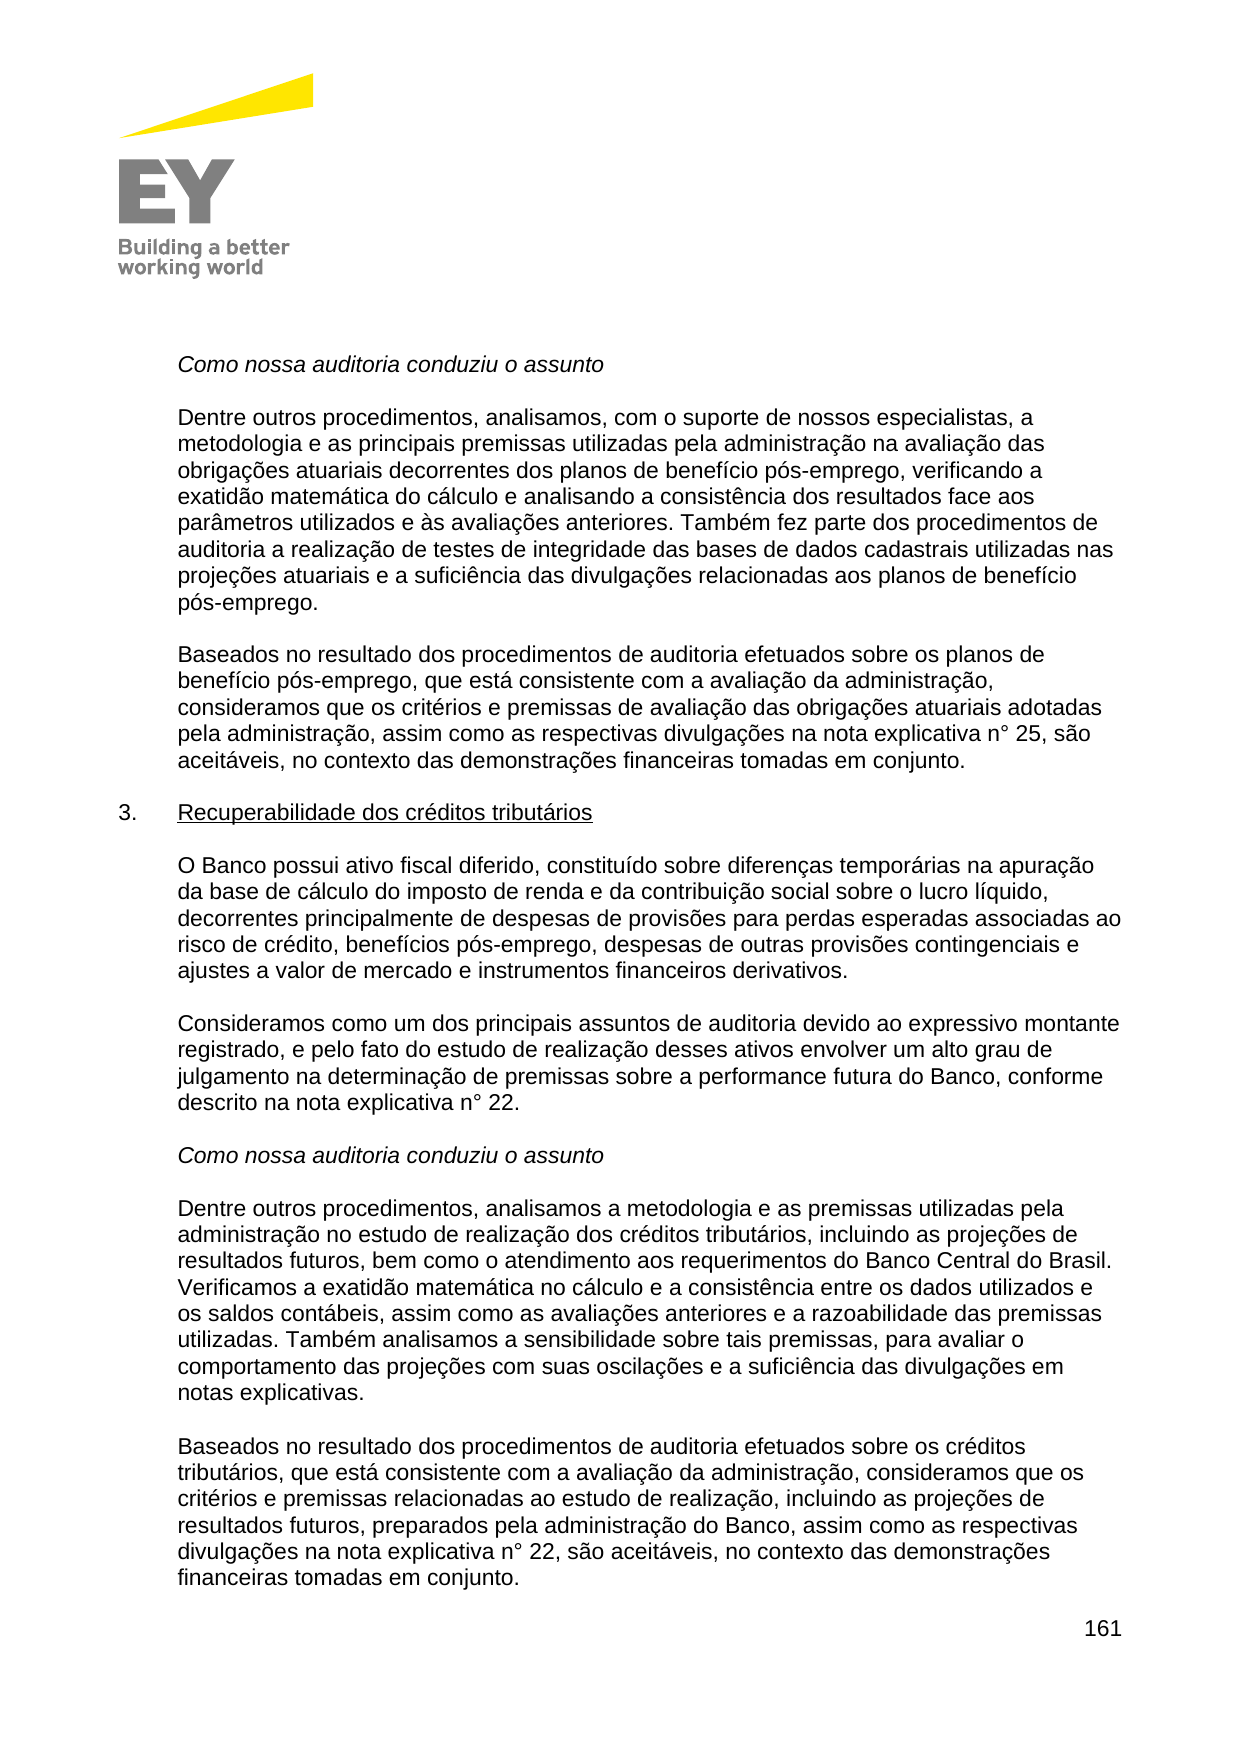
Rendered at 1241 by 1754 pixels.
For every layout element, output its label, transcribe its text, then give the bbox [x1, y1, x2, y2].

text Dentre outros procedimentos, analisamos a metodologia e as premissas utilizadas pela administração no estudo de realização dos créditos tributários, incluindo as projeções de resultados futuros, bem como o atendimento aos requerimentos do Banco Central do Brasil. Verificamos a exatidão matemática no cálculo e a consistência entre os dados utilizados e os saldos contábeis, assim como as avaliações anteriores e a razoabilidade das premissas utilizadas. Também analisamos a sensibilidade sobre tais premissas, para avaliar o comportamento das projeções com suas oscilações e a suficiência das divulgações em notas explicativas. [177, 1194, 1122, 1405]
text O Banco possui ativo fiscal diferido, constituído sobre diferenças temporárias na apuração da base de cálculo do imposto de renda e da contribuição social sobre o lucro líquido, decorrentes principalmente de despesas de provisões para perdas esperadas associadas ao risco de crédito, benefícios pós-emprego, despesas de outras provisões contingenciais e ajustes a valor de mercado e instrumentos financeiros derivativos. [177, 852, 1122, 984]
text Baseados no resultado dos procedimentos de auditoria efetuados sobre os créditos tributários, que está consistente com a avaliação da administração, consideramos que os critérios e premissas relacionadas ao estudo de realização, incluindo as projeções de resultados futuros, preparados pela administração do Banco, assim como as respectivas divulgações na nota explicativa n° 22, são aceitáveis, no contexto das demonstrações financeiras tomadas em conjunto. [177, 1433, 1122, 1591]
text Baseados no resultado dos procedimentos de auditoria efetuados sobre os planos de benefício pós-emprego, que está consistente com a avaliação da administração, consideramos que os critérios e premissas de avaliação das obrigações atuariais adotadas pela administração, assim como as respectivas divulgações na nota explicativa n° 25, são aceitáveis, no contexto das demonstrações financeiras tomadas em conjunto. [177, 641, 1122, 773]
text Dentre outros procedimentos, analisamos, com o suporte de nossos especialistas, a metodologia e as principais premissas utilizadas pela administração na avaliação das obrigações atuariais decorrentes dos planos de benefício pós-emprego, verificando a exatidão matemática do cálculo e analisando a consistência dos resultados face aos parâmetros utilizados e às avaliações anteriores. Também fez parte dos procedimentos de auditoria a realização de testes de integridade das bases de dados cadastrais utilizadas nas projeções atuariais e a suficiência das divulgações relacionadas aos planos de benefício pós-emprego. [177, 404, 1122, 615]
text Consideramos como um dos principais assuntos de auditoria devido ao expressivo montante registrado, e pelo fato do estudo de realização desses ativos envolver um alto grau de julgamento na determinação de premissas sobre a performance futura do Banco, conforme descrito na nota explicativa n° 22. [177, 1010, 1122, 1116]
text Como nossa auditoria conduziu o assunto [177, 351, 1122, 378]
text Como nossa auditoria conduziu o assunto [177, 1142, 1122, 1168]
list Recuperabilidade dos créditos tributários [118, 799, 1122, 826]
